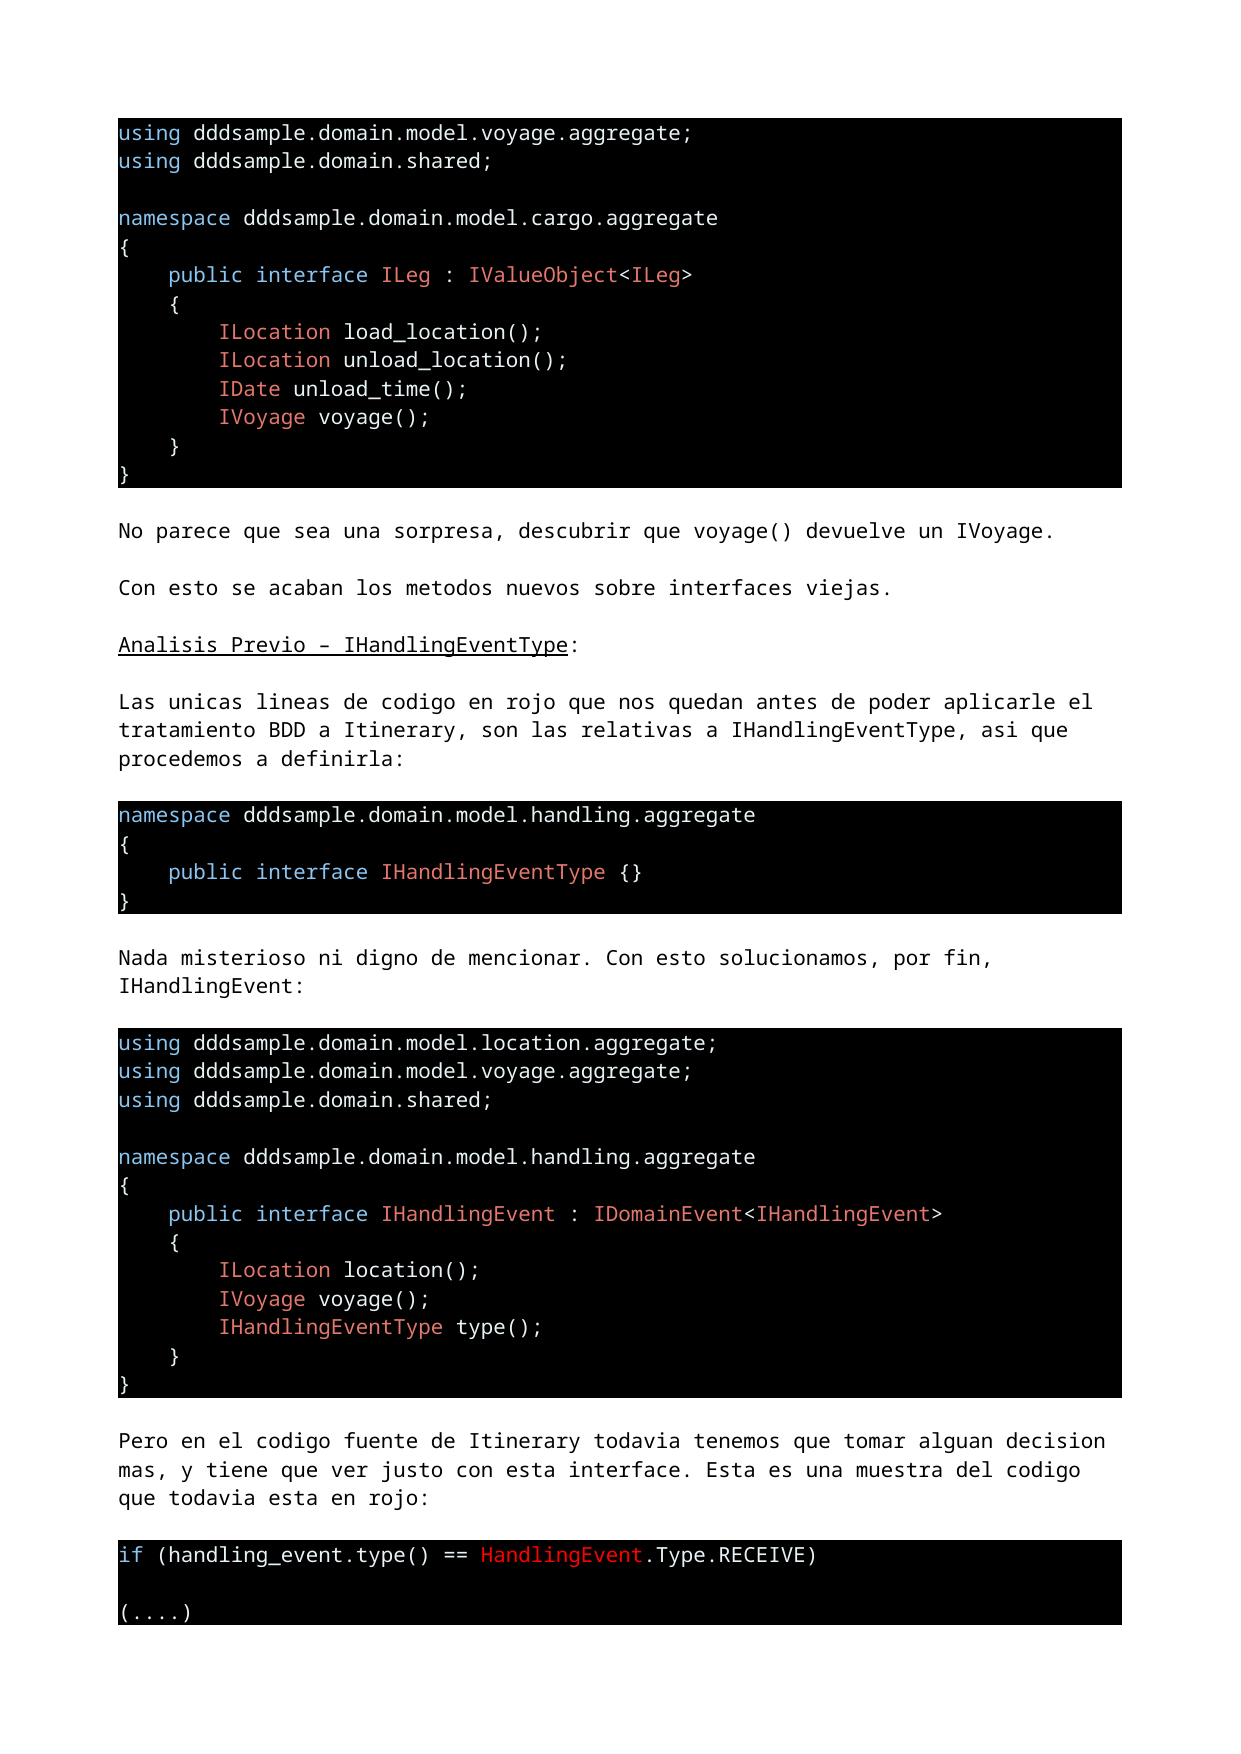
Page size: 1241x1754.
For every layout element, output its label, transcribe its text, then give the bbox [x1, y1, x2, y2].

text using dddsample.domain.model.voyage.aggregate; [118, 1057, 1122, 1085]
text ILocation load_location(); [118, 317, 1122, 346]
text namespace dddsample.domain.model.handling.aggregate [118, 1142, 1122, 1170]
text IDate unload_time(); [118, 374, 1122, 402]
text using dddsample.domain.shared; [118, 147, 1122, 175]
text { [118, 829, 1122, 857]
text ILocation location(); [118, 1256, 1122, 1284]
text public interface IHandlingEventType {} [118, 857, 1122, 886]
text using dddsample.domain.model.voyage.aggregate; [118, 118, 1122, 147]
text { [118, 1227, 1122, 1256]
text Analisis Previo – IHandlingEventType: [118, 630, 1122, 658]
text if (handling_event.type() == HandlingEvent.Type.RECEIVE) [118, 1540, 1122, 1568]
text using dddsample.domain.model.location.aggregate; [118, 1028, 1122, 1057]
text public interface IHandlingEvent : IDomainEvent<IHandlingEvent> [118, 1199, 1122, 1227]
text } [118, 459, 1122, 488]
text public interface ILeg : IValueObject<ILeg> [118, 260, 1122, 289]
text } [118, 1369, 1122, 1398]
text (....) [118, 1597, 1122, 1625]
text { [118, 1170, 1122, 1199]
text namespace dddsample.domain.model.handling.aggregate [118, 801, 1122, 829]
text } [118, 886, 1122, 914]
text No parece que sea una sorpresa, descubrir que voyage() devuelve un IVoyage. [118, 516, 1122, 545]
text } [118, 431, 1122, 459]
text IVoyage voyage(); [118, 1284, 1122, 1312]
text Nada misterioso ni digno de mencionar. Con esto solucionamos, por fin, IHandlingEvent: [118, 943, 1122, 1000]
text { [118, 289, 1122, 317]
text IHandlingEventType type(); [118, 1312, 1122, 1341]
text Con esto se acaban los metodos nuevos sobre interfaces viejas. [118, 573, 1122, 602]
text ILocation unload_location(); [118, 346, 1122, 374]
text } [118, 1341, 1122, 1369]
text { [118, 232, 1122, 260]
text IVoyage voyage(); [118, 402, 1122, 431]
text Las unicas lineas de codigo en rojo que nos quedan antes de poder aplicarle el tratamiento BDD a Itinerary, son las relativas a IHandlingEventType, asi que procedemos a definirla: [118, 687, 1122, 772]
text namespace dddsample.domain.model.cargo.aggregate [118, 203, 1122, 232]
text using dddsample.domain.shared; [118, 1085, 1122, 1113]
text Pero en el codigo fuente de Itinerary todavia tenemos que tomar alguan decision mas, y tiene que ver justo con esta interface. Esta es una muestra del codigo que todavia esta en rojo: [118, 1426, 1122, 1512]
